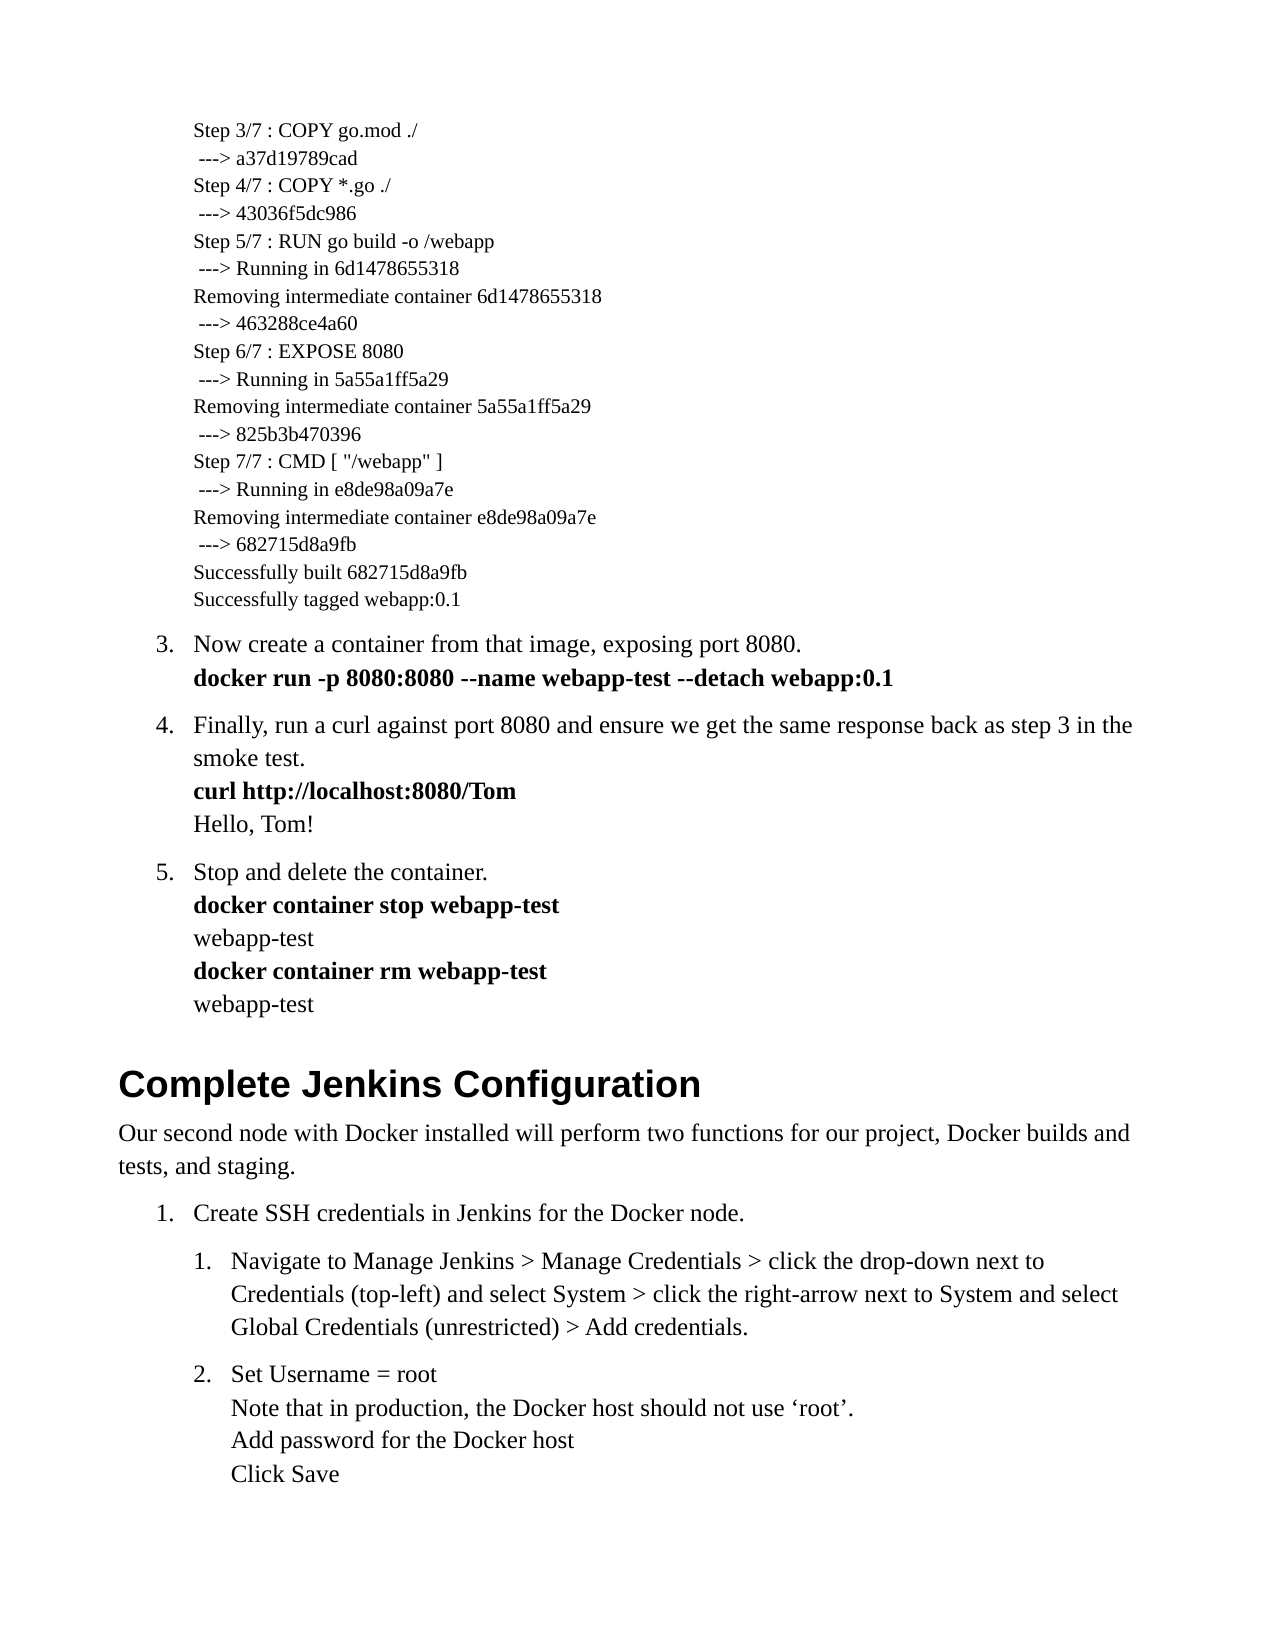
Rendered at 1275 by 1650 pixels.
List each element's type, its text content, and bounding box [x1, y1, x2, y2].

list Finally, run a curl against port 8080 and ensure we get the same response back as step 3 in the smoke test. curl http://localhost:8080/Tom Hello, Tom! [156, 710, 1157, 838]
list Create SSH credentials in Jenkins for the Docker node. [156, 1198, 1157, 1227]
subtitle Complete Jenkins Configuration [118, 1062, 1157, 1105]
text Our second node with Docker installed will perform two functions for our project, Docker builds and tests, and staging. [118, 1118, 1157, 1179]
list Step 3/7 : COPY go.mod ./ ---> a37d19789cad Step 4/7 : COPY *.go ./ ---> 43036f5dc986 Step 5/7 : RUN go build -o /webapp ---> Running in 6d1478655318 Removing intermediate container 6d1478655318 ---> 463288ce4a60 Step 6/7 : EXPOSE 8080 ---> Running in 5a55a1ff5a29 Removing intermediate container 5a55a1ff5a29 ---> 825b3b470396 Step 7/7 : CMD [ "/webapp" ] ---> Running in e8de98a09a7e Removing intermediate container e8de98a09a7e ---> 682715d8a9fb Successfully built 682715d8a9fb Successfully tagged webapp:0.1 [156, 118, 1157, 611]
list Set Username = root Note that in production, the Docker host should not use ‘root’. Add password for the Docker host Click Save [193, 1359, 1157, 1487]
list Stop and delete the container. docker container stop webapp-test webapp-test docker container rm webapp-test webapp-test [156, 857, 1157, 1018]
list Now create a container from that image, exposing port 8080. docker run -p 8080:8080 --name webapp-test --detach webapp:0.1 [156, 629, 1157, 691]
list Navigate to Manage Jenkins > Manage Credentials > click the drop-down next to Credentials (top-left) and select System > click the right-arrow next to System and select Global Credentials (unrestricted) > Add credentials. [193, 1246, 1157, 1341]
